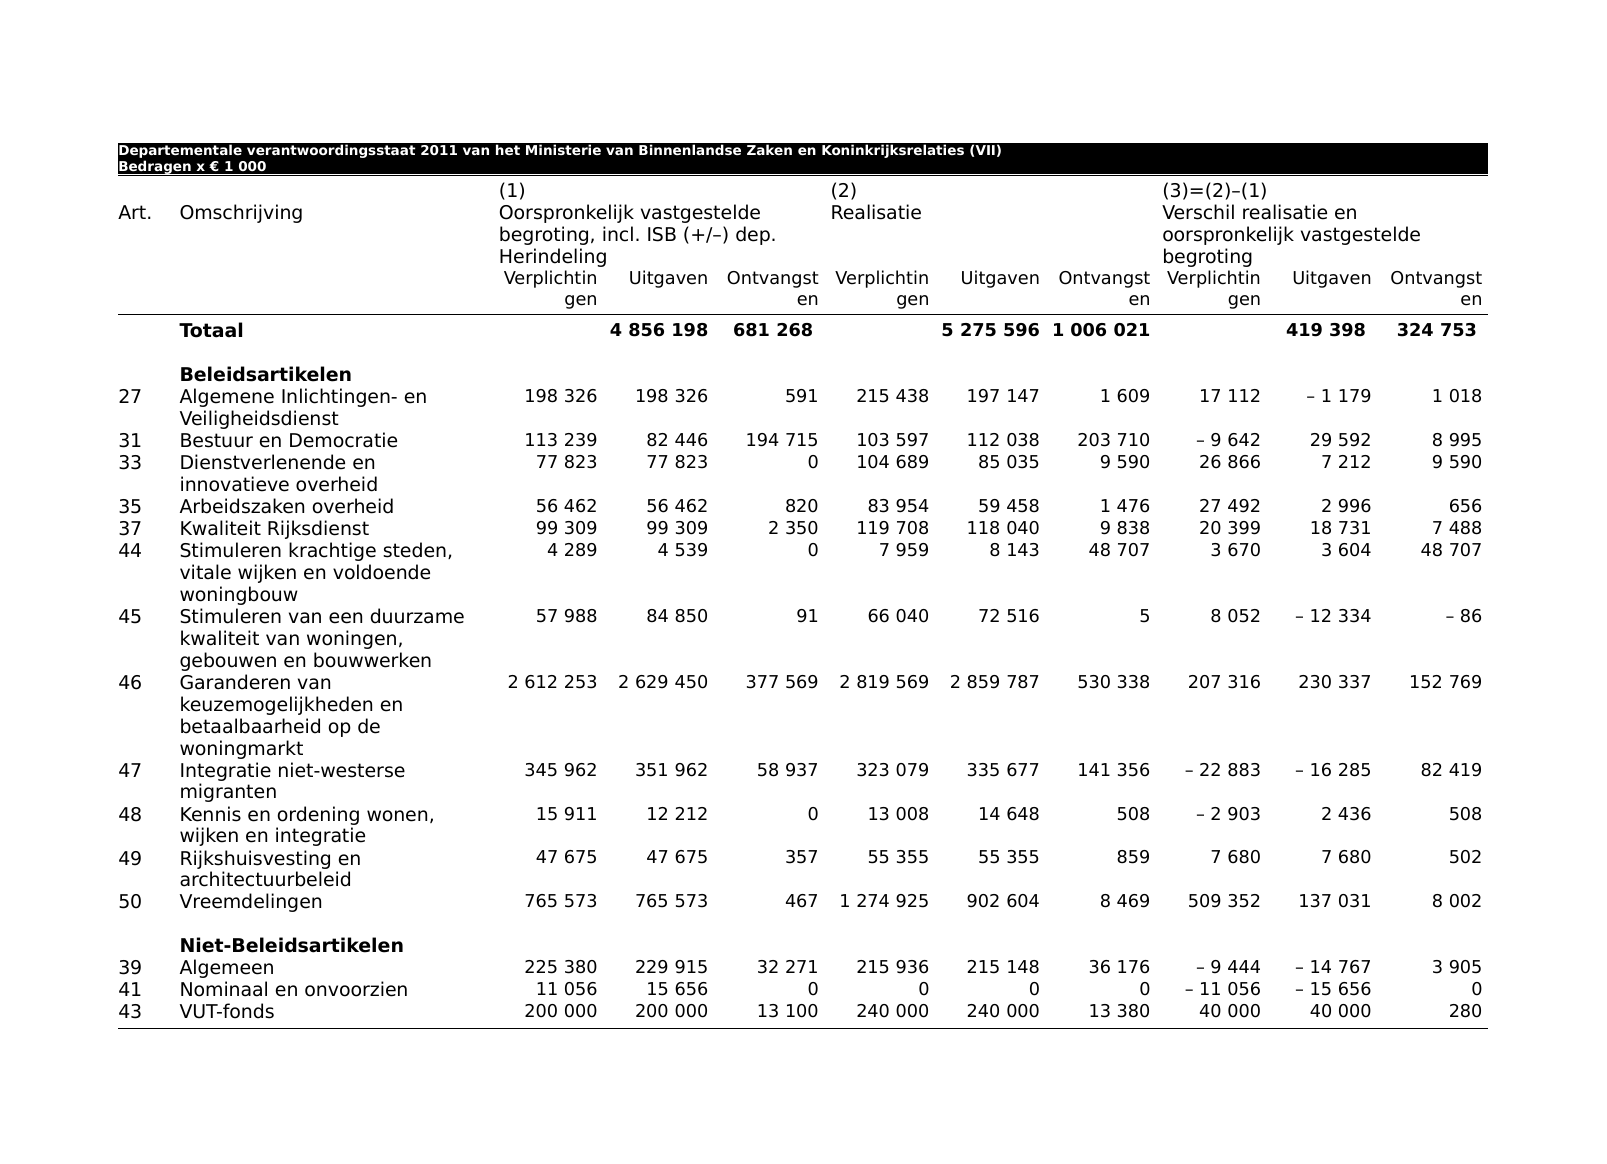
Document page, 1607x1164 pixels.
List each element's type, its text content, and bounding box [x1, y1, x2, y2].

table_cell 502 [1377, 848, 1488, 891]
table_cell [1156, 342, 1267, 364]
table_cell 18 731 [1267, 518, 1377, 540]
table_cell Uitgaven [935, 268, 1046, 314]
table_cell 9 590 [1377, 452, 1488, 496]
table_cell 48 [118, 804, 173, 847]
table_cell Stimuleren van een duurzame kwaliteit van woningen, gebouwen en bouwwerken [173, 606, 493, 672]
table_cell 225 380 [493, 957, 603, 979]
table_cell 36 176 [1046, 957, 1156, 979]
table_cell Uitgaven [1267, 268, 1377, 314]
table_cell [118, 315, 173, 342]
table_cell 1 006 021 [1046, 315, 1156, 342]
table_cell 26 866 [1156, 452, 1267, 496]
table_cell 8 469 [1046, 891, 1156, 913]
table_cell 112 038 [935, 430, 1046, 452]
table_cell 58 937 [714, 760, 824, 803]
table_cell [493, 315, 603, 342]
table_cell [935, 364, 1046, 386]
table_cell 48 707 [1046, 540, 1156, 606]
table_cell 46 [118, 672, 173, 759]
table_cell Realisatie [825, 202, 1156, 268]
table_cell [1156, 913, 1267, 935]
table_cell – 9 642 [1156, 430, 1267, 452]
table_cell 902 604 [935, 891, 1046, 913]
table_cell 0 [714, 979, 824, 1001]
table_cell Bestuur en Democratie [173, 430, 493, 452]
table_cell 351 962 [603, 760, 714, 803]
table_cell Stimuleren krachtige steden, vitale wijken en voldoende woningbouw [173, 540, 493, 606]
table_cell 32 271 [714, 957, 824, 979]
table_cell 77 823 [493, 452, 603, 496]
table_cell [1046, 364, 1156, 386]
table_cell 0 [1046, 979, 1156, 1001]
table_cell [825, 935, 935, 957]
table_cell Verschil realisatie en oorspronkelijk vastgestelde begroting [1156, 202, 1488, 268]
table_cell 113 239 [493, 430, 603, 452]
table_cell 57 988 [493, 606, 603, 672]
table_cell Omschrijving [173, 202, 493, 268]
table_cell 7 680 [1156, 848, 1267, 891]
table_cell Garanderen van keuzemogelijkheden en betaalbaarheid op de woningmarkt [173, 672, 493, 759]
table_cell Dienstverlenende en innovatieve overheid [173, 452, 493, 496]
table_cell 9 838 [1046, 518, 1156, 540]
table_cell 0 [714, 452, 824, 496]
table_cell [935, 935, 1046, 957]
table_cell 9 590 [1046, 452, 1156, 496]
table_cell 2 612 253 [493, 672, 603, 759]
table_cell [1267, 913, 1377, 935]
table_cell 91 [714, 606, 824, 672]
table_cell [714, 935, 824, 957]
table_cell 35 [118, 496, 173, 518]
table_cell [1377, 364, 1488, 386]
table_cell 197 147 [935, 386, 1046, 430]
table_cell 4 856 198 [603, 315, 714, 342]
table_cell 419 398 [1267, 315, 1377, 342]
table_cell 77 823 [603, 452, 714, 496]
table_cell 8 002 [1377, 891, 1488, 913]
table_cell (3)=(2)–(1) [1156, 176, 1488, 202]
table_cell 47 675 [493, 848, 603, 891]
table_cell 323 079 [825, 760, 935, 803]
table_cell – 11 056 [1156, 979, 1267, 1001]
table_cell 13 100 [714, 1001, 824, 1028]
table_cell 530 338 [1046, 672, 1156, 759]
table_cell 215 936 [825, 957, 935, 979]
table_cell Arbeidszaken overheid [173, 496, 493, 518]
table_cell 12 212 [603, 804, 714, 847]
table_cell Beleidsartikelen [173, 364, 493, 386]
table_cell 3 604 [1267, 540, 1377, 606]
table_cell [173, 268, 493, 314]
table_cell – 9 444 [1156, 957, 1267, 979]
table_cell 59 458 [935, 496, 1046, 518]
table_cell 13 380 [1046, 1001, 1156, 1028]
table_cell Verplichtingen [825, 268, 935, 314]
table_cell Niet-Beleidsartikelen [173, 935, 493, 957]
table_cell 207 316 [1156, 672, 1267, 759]
table_cell 82 419 [1377, 760, 1488, 803]
table_cell – 86 [1377, 606, 1488, 672]
table_cell [118, 935, 173, 957]
table_cell Rijkshuisvesting en architectuurbeleid [173, 848, 493, 891]
table_cell [1156, 364, 1267, 386]
table_cell (1) [493, 176, 824, 202]
table_cell Art. [118, 202, 173, 268]
table_cell 50 [118, 891, 173, 913]
table_cell [118, 268, 173, 314]
table_cell 765 573 [493, 891, 603, 913]
table_cell Totaal [173, 315, 493, 342]
table_cell VUT-fonds [173, 1001, 493, 1028]
table_cell [1267, 935, 1377, 957]
table_cell Nominaal en onvoorzien [173, 979, 493, 1001]
table_cell 0 [935, 979, 1046, 1001]
table_cell 43 [118, 1001, 173, 1028]
table_header Departementale verantwoordingsstaat 2011 van het Ministerie van Binnenlandse Zaken en Koninkrijksrelaties (VII) Bedragen x € 1 000 [118, 143, 1488, 174]
table_cell 66 040 [825, 606, 935, 672]
table_cell [1267, 342, 1377, 364]
table_cell [1377, 342, 1488, 364]
table_cell 118 040 [935, 518, 1046, 540]
table_cell 141 356 [1046, 760, 1156, 803]
table_cell 8 052 [1156, 606, 1267, 672]
table_cell 84 850 [603, 606, 714, 672]
table_cell 198 326 [603, 386, 714, 430]
table_cell 55 355 [825, 848, 935, 891]
table_cell 15 911 [493, 804, 603, 847]
table_cell 3 905 [1377, 957, 1488, 979]
table_cell [935, 913, 1046, 935]
table_cell 83 954 [825, 496, 935, 518]
table_cell 2 629 450 [603, 672, 714, 759]
table_cell [714, 342, 824, 364]
table_cell 1 018 [1377, 386, 1488, 430]
table_cell – 15 656 [1267, 979, 1377, 1001]
table_cell 198 326 [493, 386, 603, 430]
table_cell Ontvangsten [1377, 268, 1488, 314]
table_cell [1267, 364, 1377, 386]
table_cell 215 148 [935, 957, 1046, 979]
table_cell Oorspronkelijk vastgestelde begroting, incl. ISB (+/–) dep. Herindeling [493, 202, 824, 268]
table_cell 44 [118, 540, 173, 606]
table_cell 82 446 [603, 430, 714, 452]
table_cell [935, 342, 1046, 364]
table_cell 55 355 [935, 848, 1046, 891]
table_cell 0 [714, 804, 824, 847]
table_cell [825, 342, 935, 364]
table_cell – 14 767 [1267, 957, 1377, 979]
table_cell 5 [1046, 606, 1156, 672]
table_cell [603, 342, 714, 364]
table_cell 377 569 [714, 672, 824, 759]
table_cell 27 492 [1156, 496, 1267, 518]
table_cell 104 689 [825, 452, 935, 496]
table_cell [118, 913, 173, 935]
table_cell 56 462 [603, 496, 714, 518]
table_cell 29 592 [1267, 430, 1377, 452]
table_cell 194 715 [714, 430, 824, 452]
table_cell [118, 342, 173, 364]
table_cell 230 337 [1267, 672, 1377, 759]
table_cell Algemeen [173, 957, 493, 979]
table_cell [1156, 315, 1267, 342]
table_cell [493, 364, 603, 386]
table_cell [493, 342, 603, 364]
table_cell 859 [1046, 848, 1156, 891]
table_cell 335 677 [935, 760, 1046, 803]
table_cell 7 488 [1377, 518, 1488, 540]
table_cell 13 008 [825, 804, 935, 847]
table_cell 2 436 [1267, 804, 1377, 847]
table_cell 31 [118, 430, 173, 452]
table_cell 72 516 [935, 606, 1046, 672]
table_cell – 2 903 [1156, 804, 1267, 847]
table_cell 33 [118, 452, 173, 496]
table_cell 345 962 [493, 760, 603, 803]
table_cell 229 915 [603, 957, 714, 979]
table_cell 152 769 [1377, 672, 1488, 759]
table_cell 8 995 [1377, 430, 1488, 452]
table_cell 47 [118, 760, 173, 803]
table_cell 45 [118, 606, 173, 672]
table_cell 4 539 [603, 540, 714, 606]
table_cell [603, 913, 714, 935]
table_cell 280 [1377, 1001, 1488, 1028]
table_cell 357 [714, 848, 824, 891]
table_cell 200 000 [493, 1001, 603, 1028]
table_cell Uitgaven [603, 268, 714, 314]
table_cell 820 [714, 496, 824, 518]
table_cell 4 289 [493, 540, 603, 606]
table_cell 5 275 596 [935, 315, 1046, 342]
table_cell 7 959 [825, 540, 935, 606]
table_cell 47 675 [603, 848, 714, 891]
table_cell [714, 913, 824, 935]
table_cell 39 [118, 957, 173, 979]
table_cell – 12 334 [1267, 606, 1377, 672]
table_cell 40 000 [1267, 1001, 1377, 1028]
table_cell Algemene Inlichtingen- en Veiligheidsdienst [173, 386, 493, 430]
table_cell – 1 179 [1267, 386, 1377, 430]
table_cell 41 [118, 979, 173, 1001]
table_cell 1 609 [1046, 386, 1156, 430]
table_cell 508 [1046, 804, 1156, 847]
table_cell 49 [118, 848, 173, 891]
table_cell 7 680 [1267, 848, 1377, 891]
table_cell 37 [118, 518, 173, 540]
table_cell [118, 364, 173, 386]
table_cell 17 112 [1156, 386, 1267, 430]
table_cell 656 [1377, 496, 1488, 518]
table_cell Verplichtingen [493, 268, 603, 314]
table_cell [1156, 935, 1267, 957]
table_cell Integratie niet-westerse migranten [173, 760, 493, 803]
table_cell 509 352 [1156, 891, 1267, 913]
table_cell [1377, 913, 1488, 935]
table_cell 0 [825, 979, 935, 1001]
table_cell [493, 935, 603, 957]
table_cell 467 [714, 891, 824, 913]
table_cell [493, 913, 603, 935]
table_cell [1046, 935, 1156, 957]
table_cell Kennis en ordening wonen, wijken en integratie [173, 804, 493, 847]
table_cell 56 462 [493, 496, 603, 518]
table_cell 765 573 [603, 891, 714, 913]
table_cell [1046, 913, 1156, 935]
table_cell 1 476 [1046, 496, 1156, 518]
table_cell 2 819 569 [825, 672, 935, 759]
table_cell [825, 364, 935, 386]
table_cell Ontvangsten [714, 268, 824, 314]
table_cell (2) [825, 176, 1156, 202]
table_cell 11 056 [493, 979, 603, 1001]
table_cell 3 670 [1156, 540, 1267, 606]
table_cell [173, 342, 493, 364]
table_cell [118, 176, 173, 202]
table_cell [825, 315, 935, 342]
table_cell 240 000 [825, 1001, 935, 1028]
table_cell [1377, 935, 1488, 957]
table_cell 324 753 [1377, 315, 1488, 342]
table_cell [825, 913, 935, 935]
table_cell 99 309 [603, 518, 714, 540]
table_cell 0 [1377, 979, 1488, 1001]
table_cell 40 000 [1156, 1001, 1267, 1028]
table_cell 7 212 [1267, 452, 1377, 496]
table_cell 27 [118, 386, 173, 430]
table_cell 508 [1377, 804, 1488, 847]
table_cell 2 996 [1267, 496, 1377, 518]
table_cell [1046, 342, 1156, 364]
table_cell 8 143 [935, 540, 1046, 606]
table_cell 2 859 787 [935, 672, 1046, 759]
table_cell 1 274 925 [825, 891, 935, 913]
table_cell 215 438 [825, 386, 935, 430]
table_cell 0 [714, 540, 824, 606]
table_cell 240 000 [935, 1001, 1046, 1028]
table_cell [714, 364, 824, 386]
table_cell Vreemdelingen [173, 891, 493, 913]
table_cell Verplichtingen [1156, 268, 1267, 314]
table_cell 85 035 [935, 452, 1046, 496]
table_cell 200 000 [603, 1001, 714, 1028]
table_cell 203 710 [1046, 430, 1156, 452]
table_cell Ontvangsten [1046, 268, 1156, 314]
table_cell 137 031 [1267, 891, 1377, 913]
table_cell 48 707 [1377, 540, 1488, 606]
table_cell 591 [714, 386, 824, 430]
table_cell 20 399 [1156, 518, 1267, 540]
table_cell 119 708 [825, 518, 935, 540]
table_cell [603, 364, 714, 386]
table_cell – 16 285 [1267, 760, 1377, 803]
table_cell Kwaliteit Rijksdienst [173, 518, 493, 540]
table_cell 14 648 [935, 804, 1046, 847]
table_cell – 22 883 [1156, 760, 1267, 803]
table_cell [173, 913, 493, 935]
table_cell 103 597 [825, 430, 935, 452]
table_cell 99 309 [493, 518, 603, 540]
table_cell 2 350 [714, 518, 824, 540]
table_cell [603, 935, 714, 957]
table_cell 681 268 [714, 315, 824, 342]
table_cell [173, 176, 493, 202]
table_cell 15 656 [603, 979, 714, 1001]
